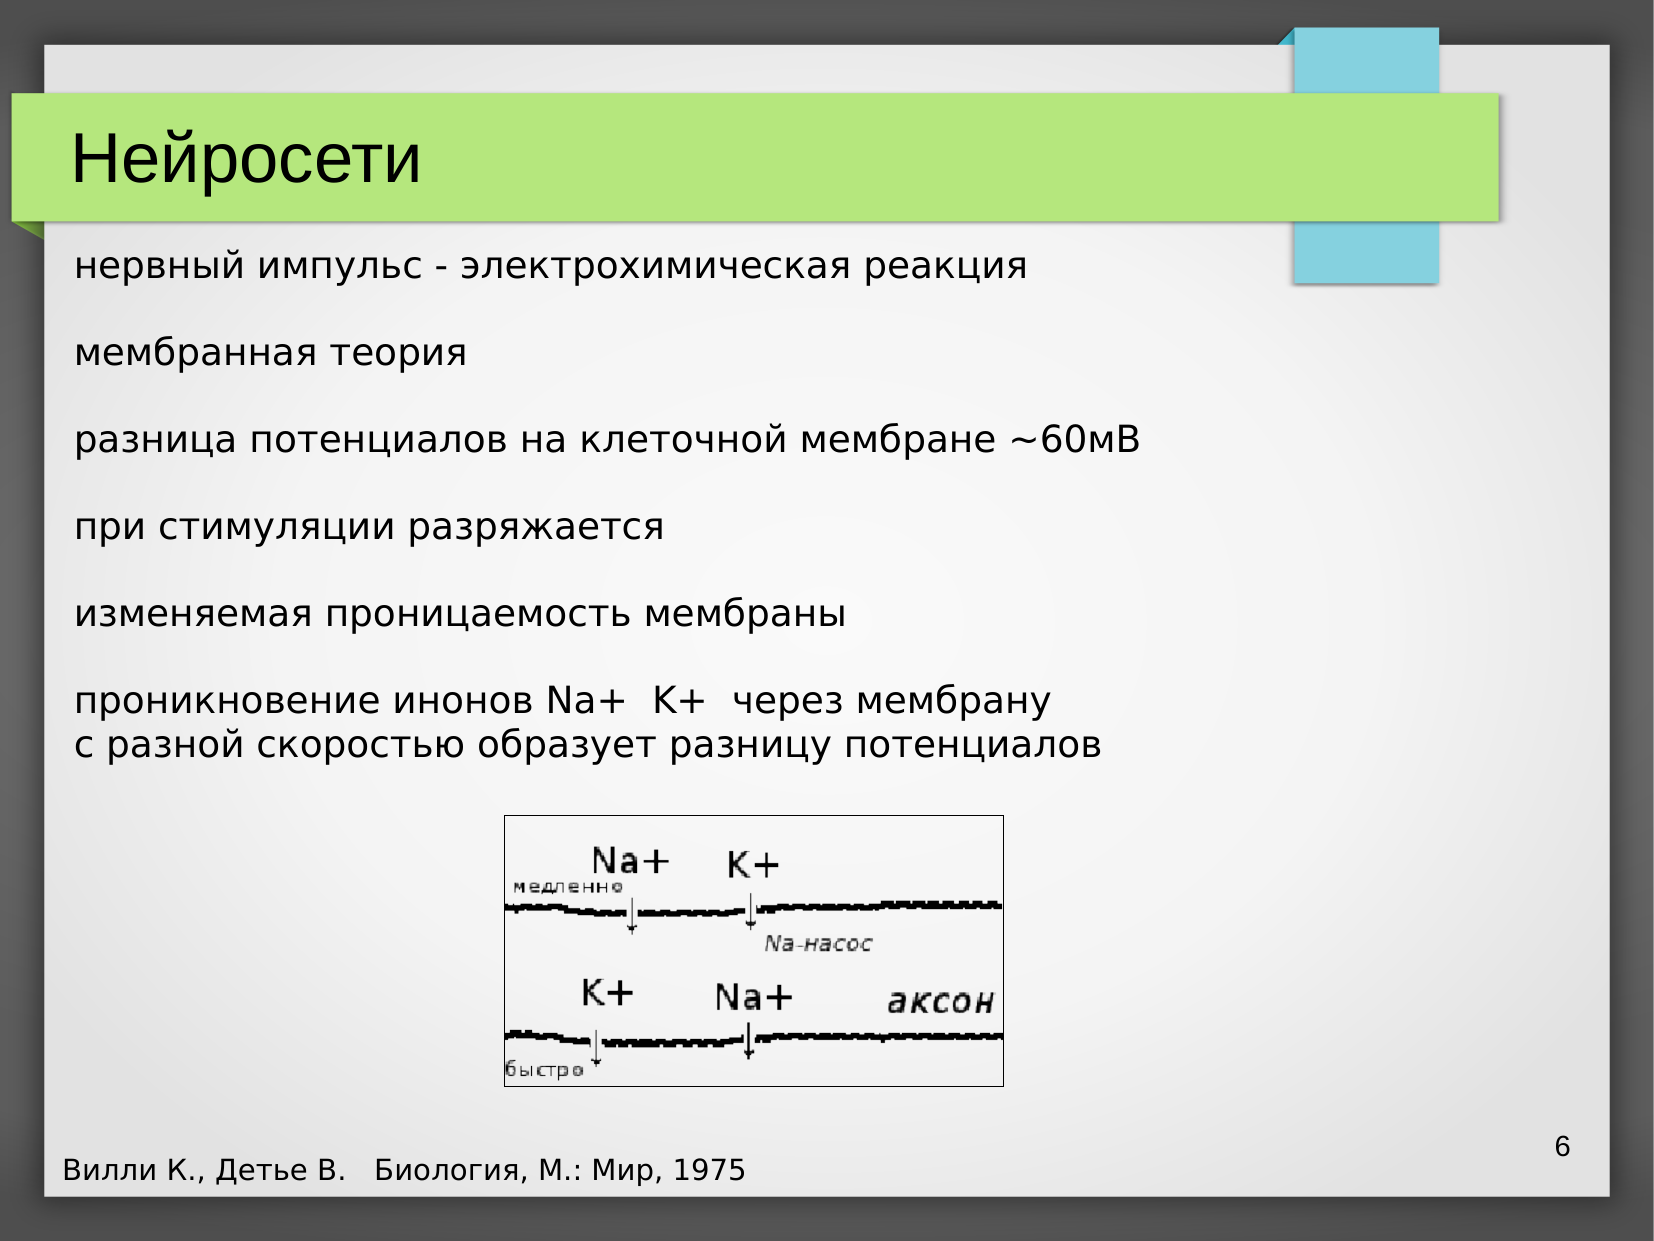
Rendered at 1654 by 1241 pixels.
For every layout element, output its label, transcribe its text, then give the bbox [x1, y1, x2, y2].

text_box нервный импульс - электрохимическая реакция мембранная теория разница потенциалов на клеточной мембране ~60мВ при стимуляции разряжается изменяемая проницаемость мембраны проникновение инонов Na+ K+ через мембрану с разной скоростью образует разницу потенциалов [59, 236, 1595, 774]
picture [0, 0, 1654, 1241]
text_box Вилли К., Детье В. Биология, М.: Мир, 1975 [47, 1145, 772, 1195]
title Нейросети [70, 118, 1205, 199]
